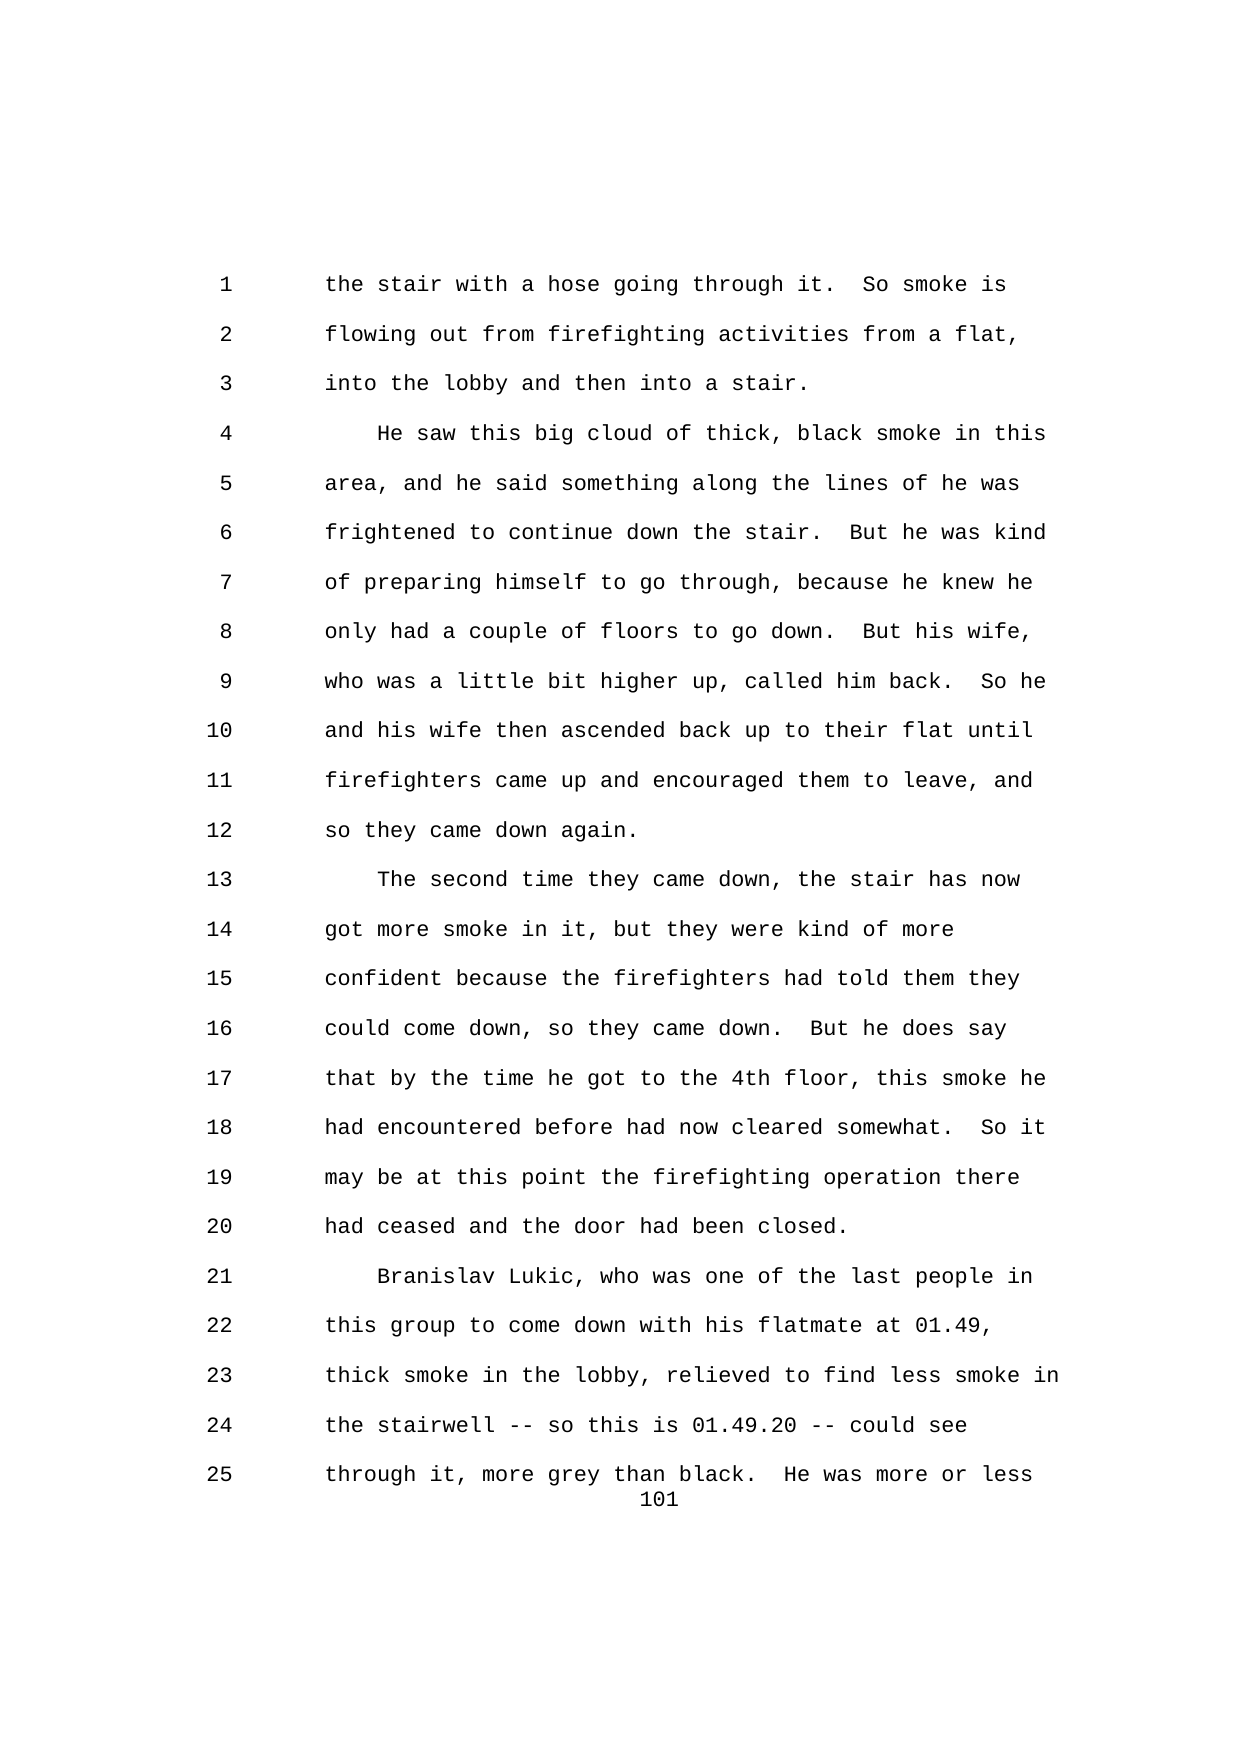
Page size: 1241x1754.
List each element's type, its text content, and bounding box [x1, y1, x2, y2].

text 12 so they came down again. [75, 819, 1165, 843]
text 16 could come down, so they came down. But he does say [75, 1017, 1165, 1042]
text 8 only had a couple of floors to go down. But his wife, [75, 620, 1165, 645]
text 2 flowing out from firefighting activities from a flat, [75, 323, 1165, 348]
text 3 into the lobby and then into a stair. [75, 372, 1165, 397]
text 5 area, and he said something along the lines of he was [75, 472, 1165, 496]
text 18 had encountered before had now cleared somewhat. So it [75, 1116, 1165, 1141]
text 4 He saw this big cloud of thick, black smoke in this [75, 422, 1165, 447]
text 6 frightened to continue down the stair. But he was kind [75, 521, 1165, 546]
text 10 and his wife then ascended back up to their flat until [75, 719, 1165, 744]
text 9 who was a little bit higher up, called him back. So he [75, 670, 1165, 695]
text 24 the stairwell -- so this is 01.49.20 -- could see [75, 1414, 1165, 1438]
text 23 thick smoke in the lobby, relieved to find less smoke in [75, 1364, 1165, 1389]
text 21 Branislav Lukic, who was one of the last people in [75, 1265, 1165, 1290]
text 19 may be at this point the firefighting operation there [75, 1166, 1165, 1191]
text 13 The second time they came down, the stair has now [75, 868, 1165, 893]
text 11 firefighters came up and encouraged them to leave, and [75, 769, 1165, 794]
text 17 that by the time he got to the 4th floor, this smoke he [75, 1067, 1165, 1091]
text 7 of preparing himself to go through, because he knew he [75, 571, 1165, 596]
text 20 had ceased and the door had been closed. [75, 1215, 1165, 1240]
text 101 [75, 1488, 1165, 1513]
text 14 got more smoke in it, but they were kind of more [75, 918, 1165, 943]
text 22 this group to come down with his flatmate at 01.49, [75, 1314, 1165, 1339]
text 15 confident because the firefighters had told them they [75, 967, 1165, 992]
text 1 the stair with a hose going through it. So smoke is [75, 273, 1165, 298]
text 25 through it, more grey than black. He was more or less [75, 1463, 1165, 1488]
